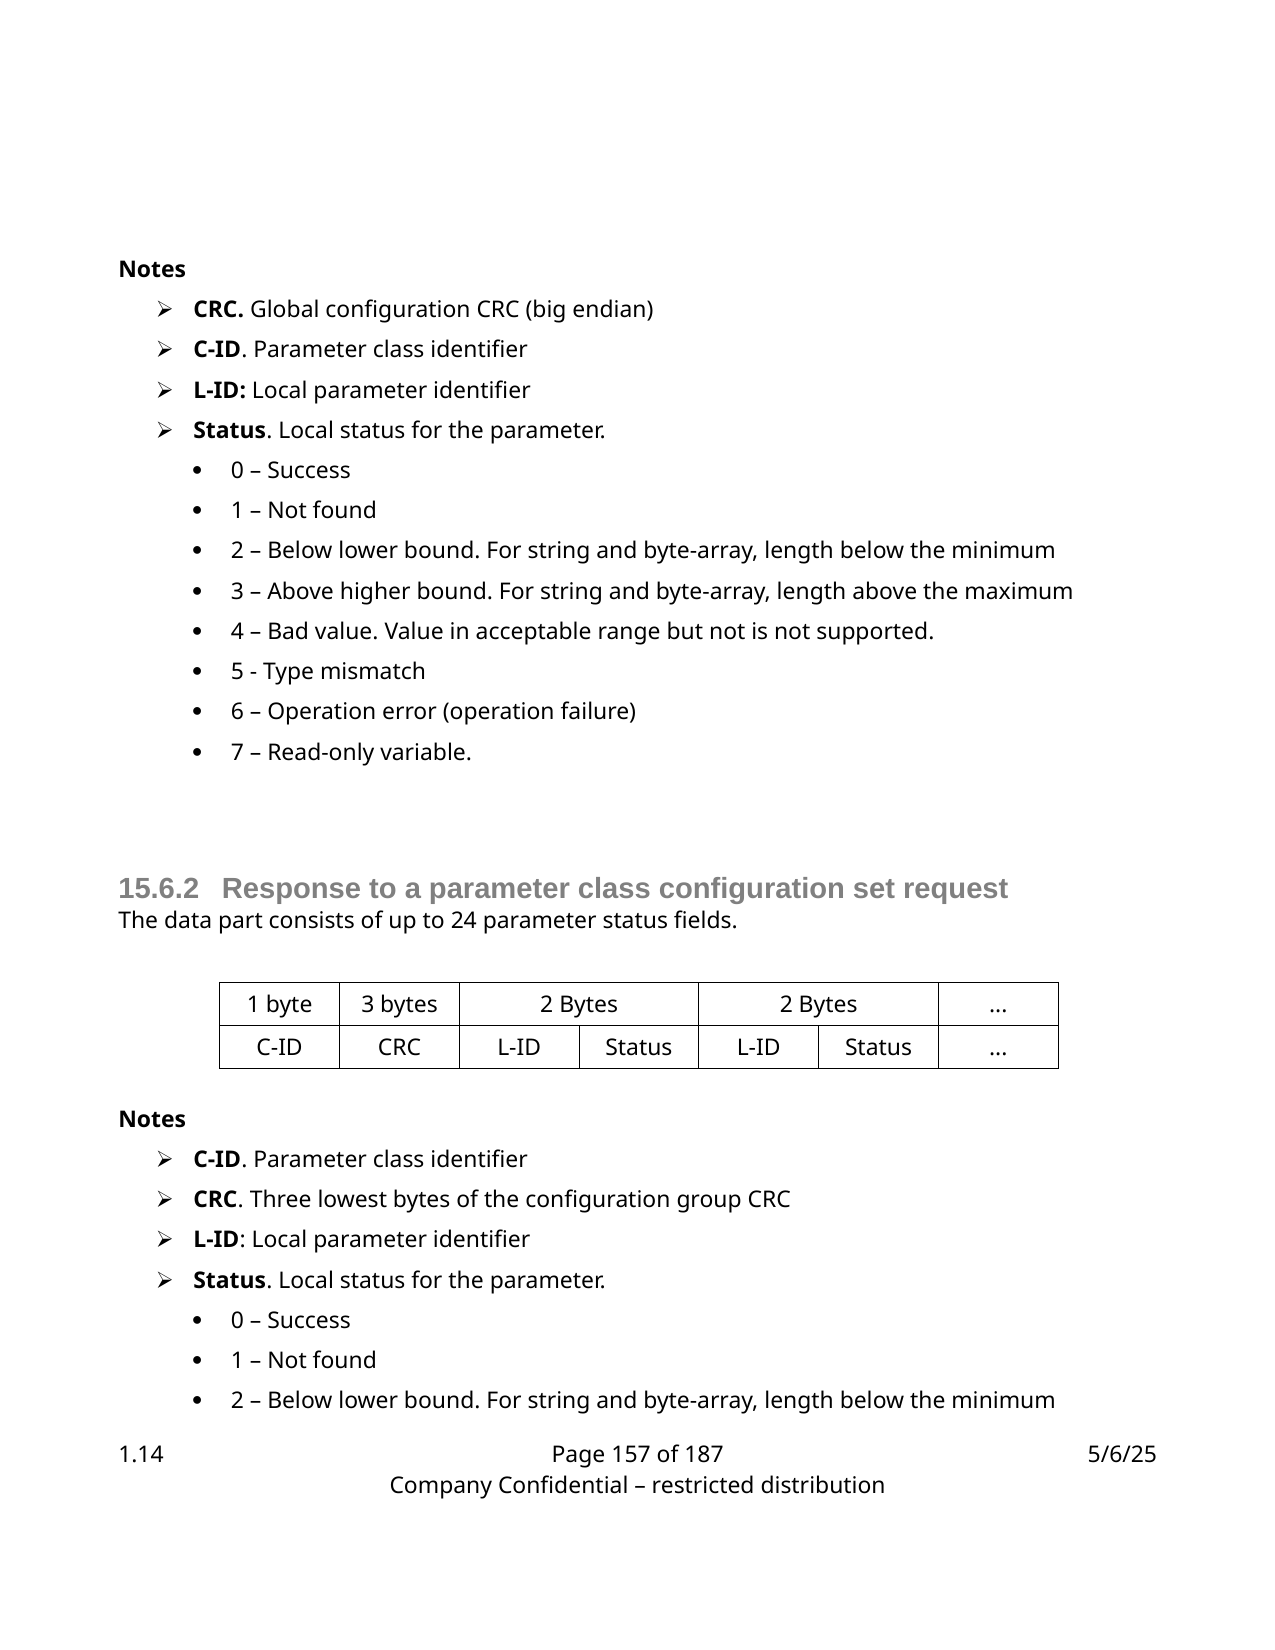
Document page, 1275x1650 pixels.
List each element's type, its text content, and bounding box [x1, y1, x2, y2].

list 0 – Success [193, 1304, 1157, 1335]
text Notes [118, 1103, 1157, 1134]
list 3 – Above higher bound. For string and byte-array, length above the maximum [193, 574, 1157, 606]
table_cell Status [819, 1026, 938, 1068]
list L-ID: Local parameter identifier [156, 373, 1157, 405]
table_cell ... [939, 1026, 1058, 1068]
table_header 2 Bytes [460, 983, 698, 1025]
table_header 1 byte [220, 983, 339, 1025]
list 6 – Operation error (operation failure) [193, 695, 1157, 726]
list 1 – Not found [193, 1344, 1157, 1375]
list C-ID. Parameter class identifier [156, 333, 1157, 364]
list 0 – Success [193, 454, 1157, 485]
list CRC. Global configuration CRC (big endian) [156, 293, 1157, 324]
table_header ... [939, 983, 1058, 1025]
table_header 2 Bytes [699, 983, 938, 1025]
subtitle Response to a parameter class configuration set request [118, 871, 1157, 904]
list 7 – Read-only variable. [193, 735, 1157, 767]
list CRC. Three lowest bytes of the configuration group CRC [156, 1183, 1157, 1214]
table_header 3 bytes [340, 983, 459, 1025]
list 4 – Bad value. Value in acceptable range but not is not supported. [193, 615, 1157, 646]
list Status. Local status for the parameter. [156, 1264, 1157, 1295]
list 1 – Not found [193, 494, 1157, 525]
list L-ID: Local parameter identifier [156, 1223, 1157, 1255]
list C-ID. Parameter class identifier [156, 1143, 1157, 1174]
table_cell CRC [340, 1026, 459, 1068]
text Notes [118, 253, 1157, 284]
list 2 – Below lower bound. For string and byte-array, length below the minimum [193, 534, 1157, 566]
list 5 - Type mismatch [193, 655, 1157, 686]
table_cell Status [580, 1026, 698, 1068]
text The data part consists of up to 24 parameter status fields. [118, 904, 1157, 935]
table_cell L-ID [460, 1026, 579, 1068]
list 2 – Below lower bound. For string and byte-array, length below the minimum [193, 1384, 1157, 1416]
list Status. Local status for the parameter. [156, 414, 1157, 445]
table_cell L-ID [699, 1026, 818, 1068]
table_cell C-ID [220, 1026, 339, 1068]
